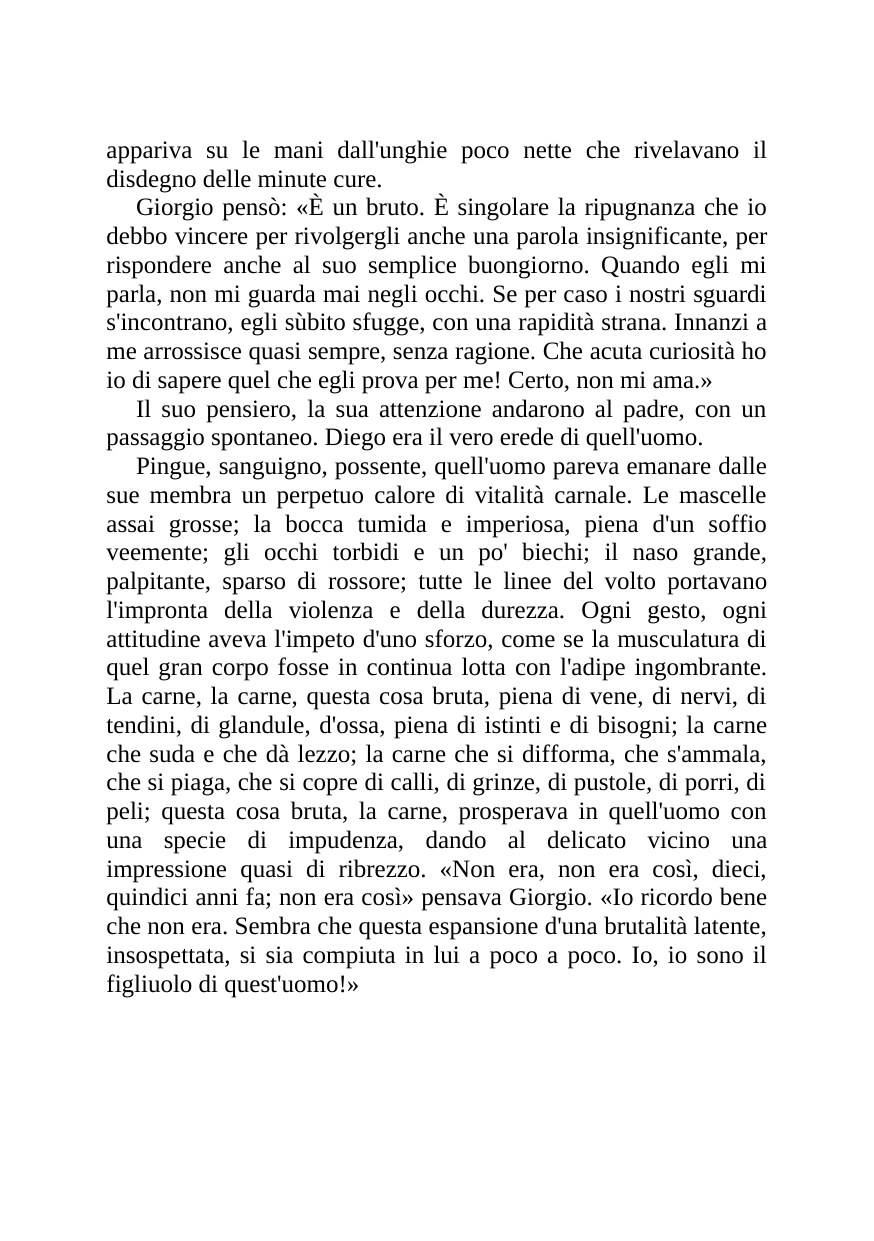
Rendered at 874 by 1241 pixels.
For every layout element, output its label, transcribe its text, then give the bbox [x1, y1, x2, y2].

text appariva su le mani dall'unghie poco nette che rivelavano il disdegno delle minute cure. [106, 135, 768, 192]
text Il suo pensiero, la sua attenzione andarono al padre, con un passaggio spontaneo. Diego era il vero erede di quell'uomo. [106, 394, 768, 451]
text Pingue, sanguigno, possente, quell'uomo pareva emanare dalle sue membra un perpetuo calore di vitalità carnale. Le mascelle assai grosse; la bocca tumida e imperiosa, piena d'un soffio veemente; gli occhi torbidi e un po' biechi; il naso grande, palpitante, sparso di rossore; tutte le linee del volto portavano l'impronta della violenza e della durezza. Ogni gesto, ogni attitudine aveva l'impeto d'uno sforzo, come se la musculatura di quel gran corpo fosse in continua lotta con l'adipe ingombrante. La carne, la carne, questa cosa bruta, piena di vene, di nervi, di tendini, di glandule, d'ossa, piena di istinti e di bisogni; la carne che suda e che dà lezzo; la carne che si difforma, che s'ammala, che si piaga, che si copre di calli, di grinze, di pustole, di porri, di peli; questa cosa bruta, la carne, prosperava in quell'uomo con una specie di impudenza, dando al delicato vicino una impressione quasi di ribrezzo. «Non era, non era così, dieci, quindici anni fa; non era così» pensava Giorgio. «Io ricordo bene che non era. Sembra che questa espansione d'una brutalità latente, insospettata, si sia compiuta in lui a poco a poco. Io, io sono il figliuolo di quest'uomo!» [106, 451, 768, 997]
text Giorgio pensò: «È un bruto. È singolare la ripugnanza che io debbo vincere per rivolgergli anche una parola insignificante, per rispondere anche al suo semplice buongiorno. Quando egli mi parla, non mi guarda mai negli occhi. Se per caso i nostri sguardi s'incontrano, egli sùbito sfugge, con una rapidità strana. Innanzi a me arrossisce quasi sempre, senza ragione. Che acuta curiosità ho io di sapere quel che egli prova per me! Certo, non mi ama.» [106, 192, 768, 394]
